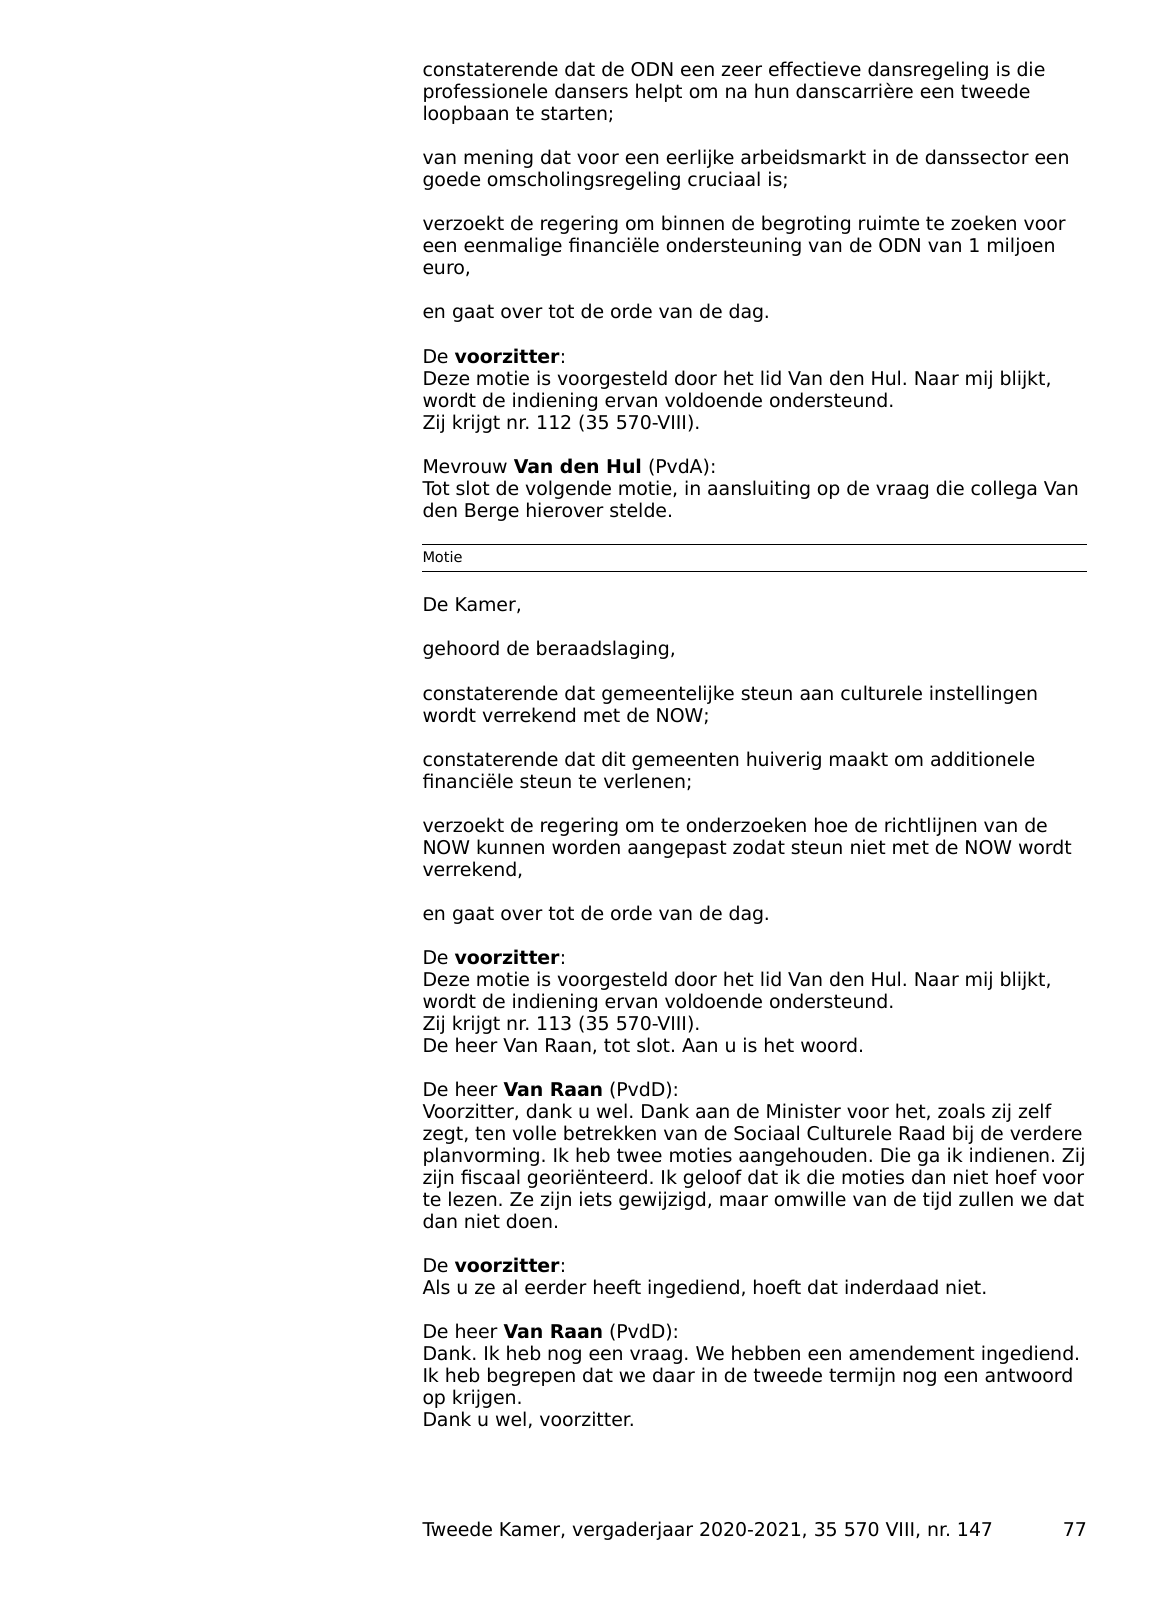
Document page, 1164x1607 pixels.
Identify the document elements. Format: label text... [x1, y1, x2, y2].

text constaterende dat de ODN een zeer effectieve dansregeling is die professionele dansers helpt om na hun danscarrière een tweede loopbaan te starten; [422, 59, 1087, 125]
text De Kamer, [422, 594, 1087, 616]
text Deze motie is voorgesteld door het lid Van den Hul. Naar mij blijkt, wordt de indiening ervan voldoende ondersteund. [422, 969, 1087, 1013]
text De heer Van Raan, tot slot. Aan u is het woord. [422, 1035, 1087, 1057]
text De voorzitter: [422, 346, 1087, 368]
text gehoord de beraadslaging, [422, 638, 1087, 660]
text constaterende dat gemeentelijke steun aan culturele instellingen wordt verrekend met de NOW; [422, 682, 1087, 726]
text Mevrouw Van den Hul (PvdA): [422, 456, 1087, 478]
text en gaat over tot de orde van de dag. [422, 301, 1087, 323]
text Zij krijgt nr. 112 (35 570-VIII). [422, 412, 1087, 433]
text verzoekt de regering om binnen de begroting ruimte te zoeken voor een eenmalige financiële ondersteuning van de ODN van 1 miljoen euro, [422, 213, 1087, 279]
text De heer Van Raan (PvdD): [422, 1321, 1087, 1343]
text De voorzitter: [422, 947, 1087, 969]
text Deze motie is voorgesteld door het lid Van den Hul. Naar mij blijkt, wordt de indiening ervan voldoende ondersteund. [422, 368, 1087, 412]
text De voorzitter: [422, 1255, 1087, 1277]
text Zij krijgt nr. 113 (35 570-VIII). [422, 1013, 1087, 1035]
table_header Motie [422, 545, 1087, 571]
text Voorzitter, dank u wel. Dank aan de Minister voor het, zoals zij zelf zegt, ten volle betrekken van de Sociaal Culturele Raad bij de verdere planvorming. Ik heb twee moties aangehouden. Die ga ik indienen. Zij zijn fiscaal georiënteerd. Ik geloof dat ik die moties dan niet hoef voor te lezen. Ze zijn iets gewijzigd, maar omwille van de tijd zullen we dat dan niet doen. [422, 1101, 1087, 1233]
text Dank. Ik heb nog een vraag. We hebben een amendement ingediend. Ik heb begrepen dat we daar in de tweede termijn nog een antwoord op krijgen. [422, 1343, 1087, 1409]
text van mening dat voor een eerlijke arbeidsmarkt in de danssector een goede omscholingsregeling cruciaal is; [422, 147, 1087, 191]
text Tot slot de volgende motie, in aansluiting op de vraag die collega Van den Berge hierover stelde. [422, 478, 1087, 522]
text verzoekt de regering om te onderzoeken hoe de richtlijnen van de NOW kunnen worden aangepast zodat steun niet met de NOW wordt verrekend, [422, 815, 1087, 881]
text Dank u wel, voorzitter. [422, 1409, 1087, 1431]
text De heer Van Raan (PvdD): [422, 1079, 1087, 1101]
text Als u ze al eerder heeft ingediend, hoeft dat inderdaad niet. [422, 1277, 1087, 1299]
text constaterende dat dit gemeenten huiverig maakt om additionele financiële steun te verlenen; [422, 749, 1087, 793]
text en gaat over tot de orde van de dag. [422, 903, 1087, 925]
